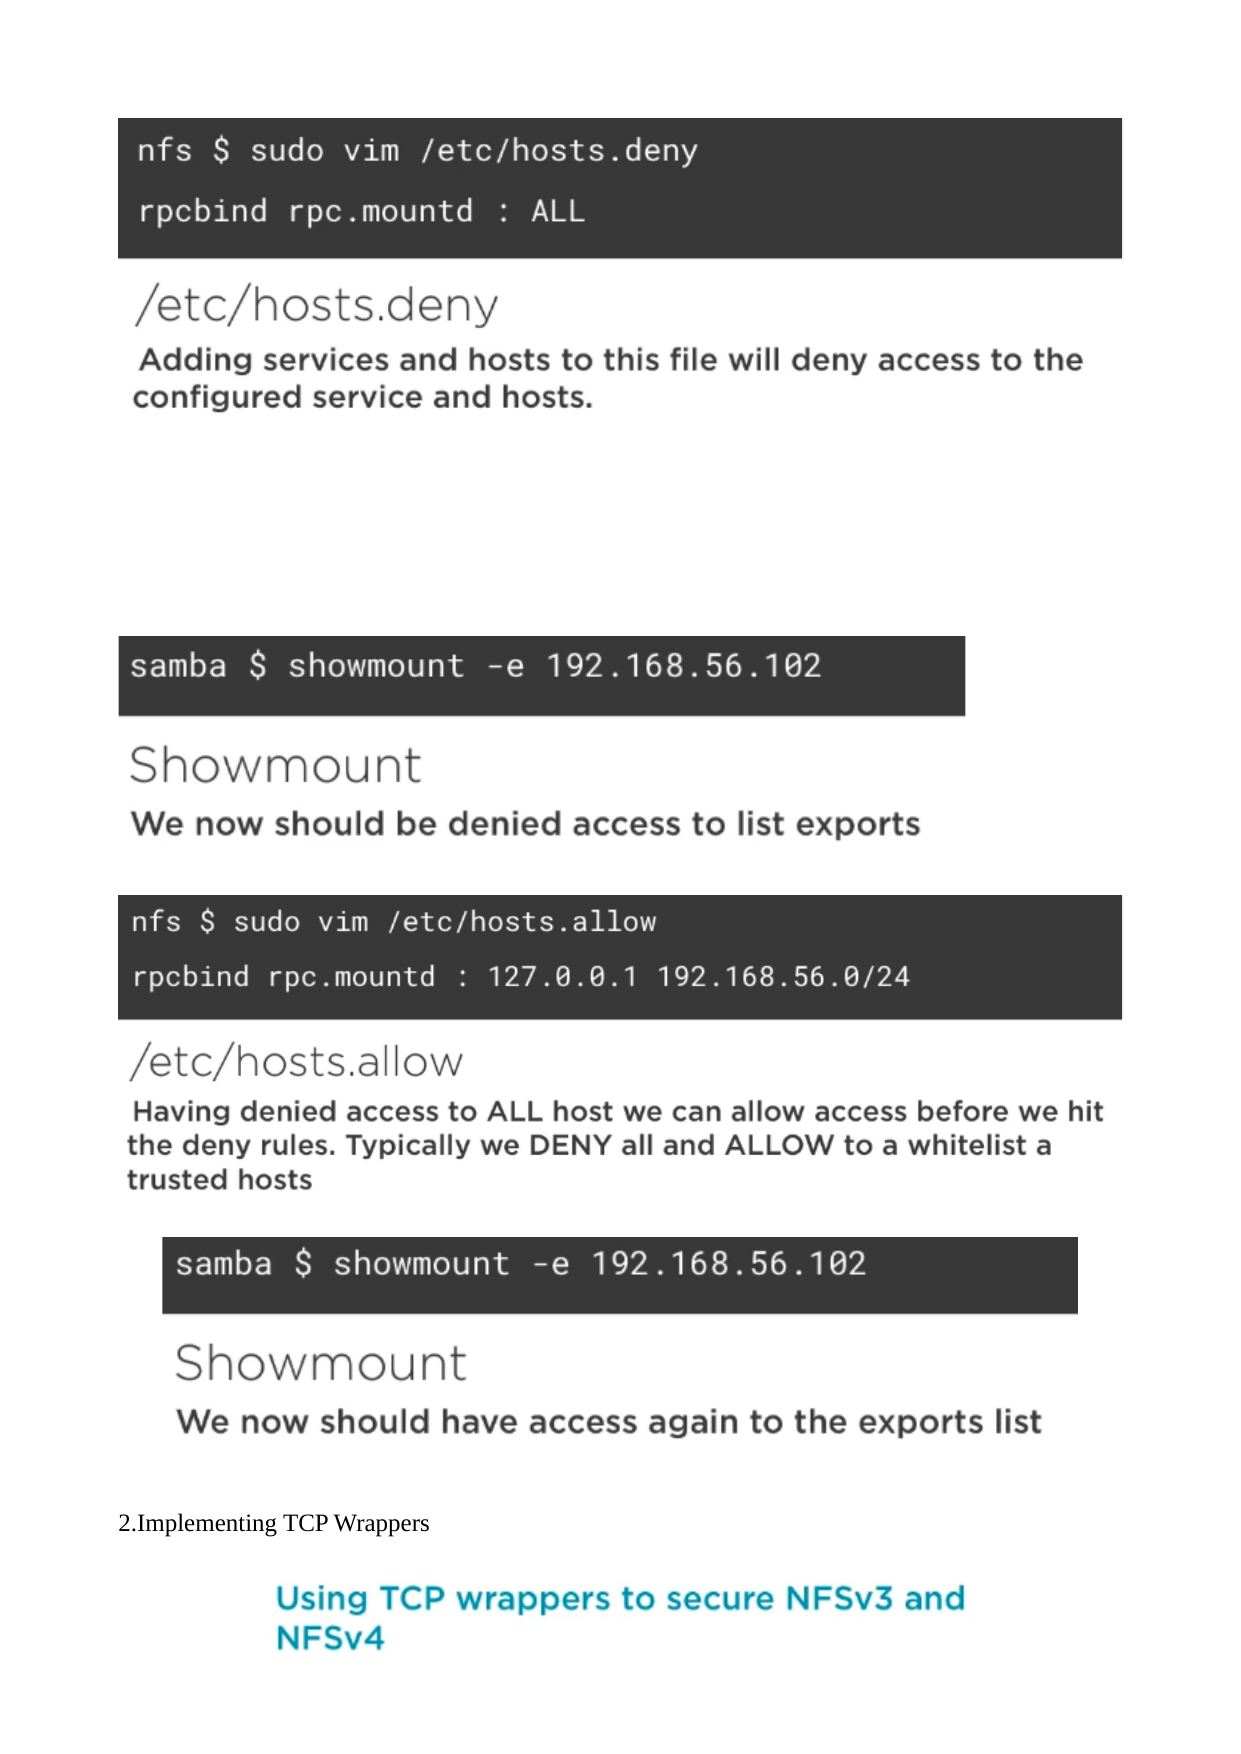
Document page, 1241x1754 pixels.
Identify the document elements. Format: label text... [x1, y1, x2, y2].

text 2.Implementing TCP Wrappers [118, 1508, 1122, 1537]
picture [118, 118, 1123, 436]
picture [263, 1565, 978, 1674]
picture [118, 636, 966, 853]
picture [118, 895, 1123, 1210]
picture [162, 1237, 1078, 1451]
